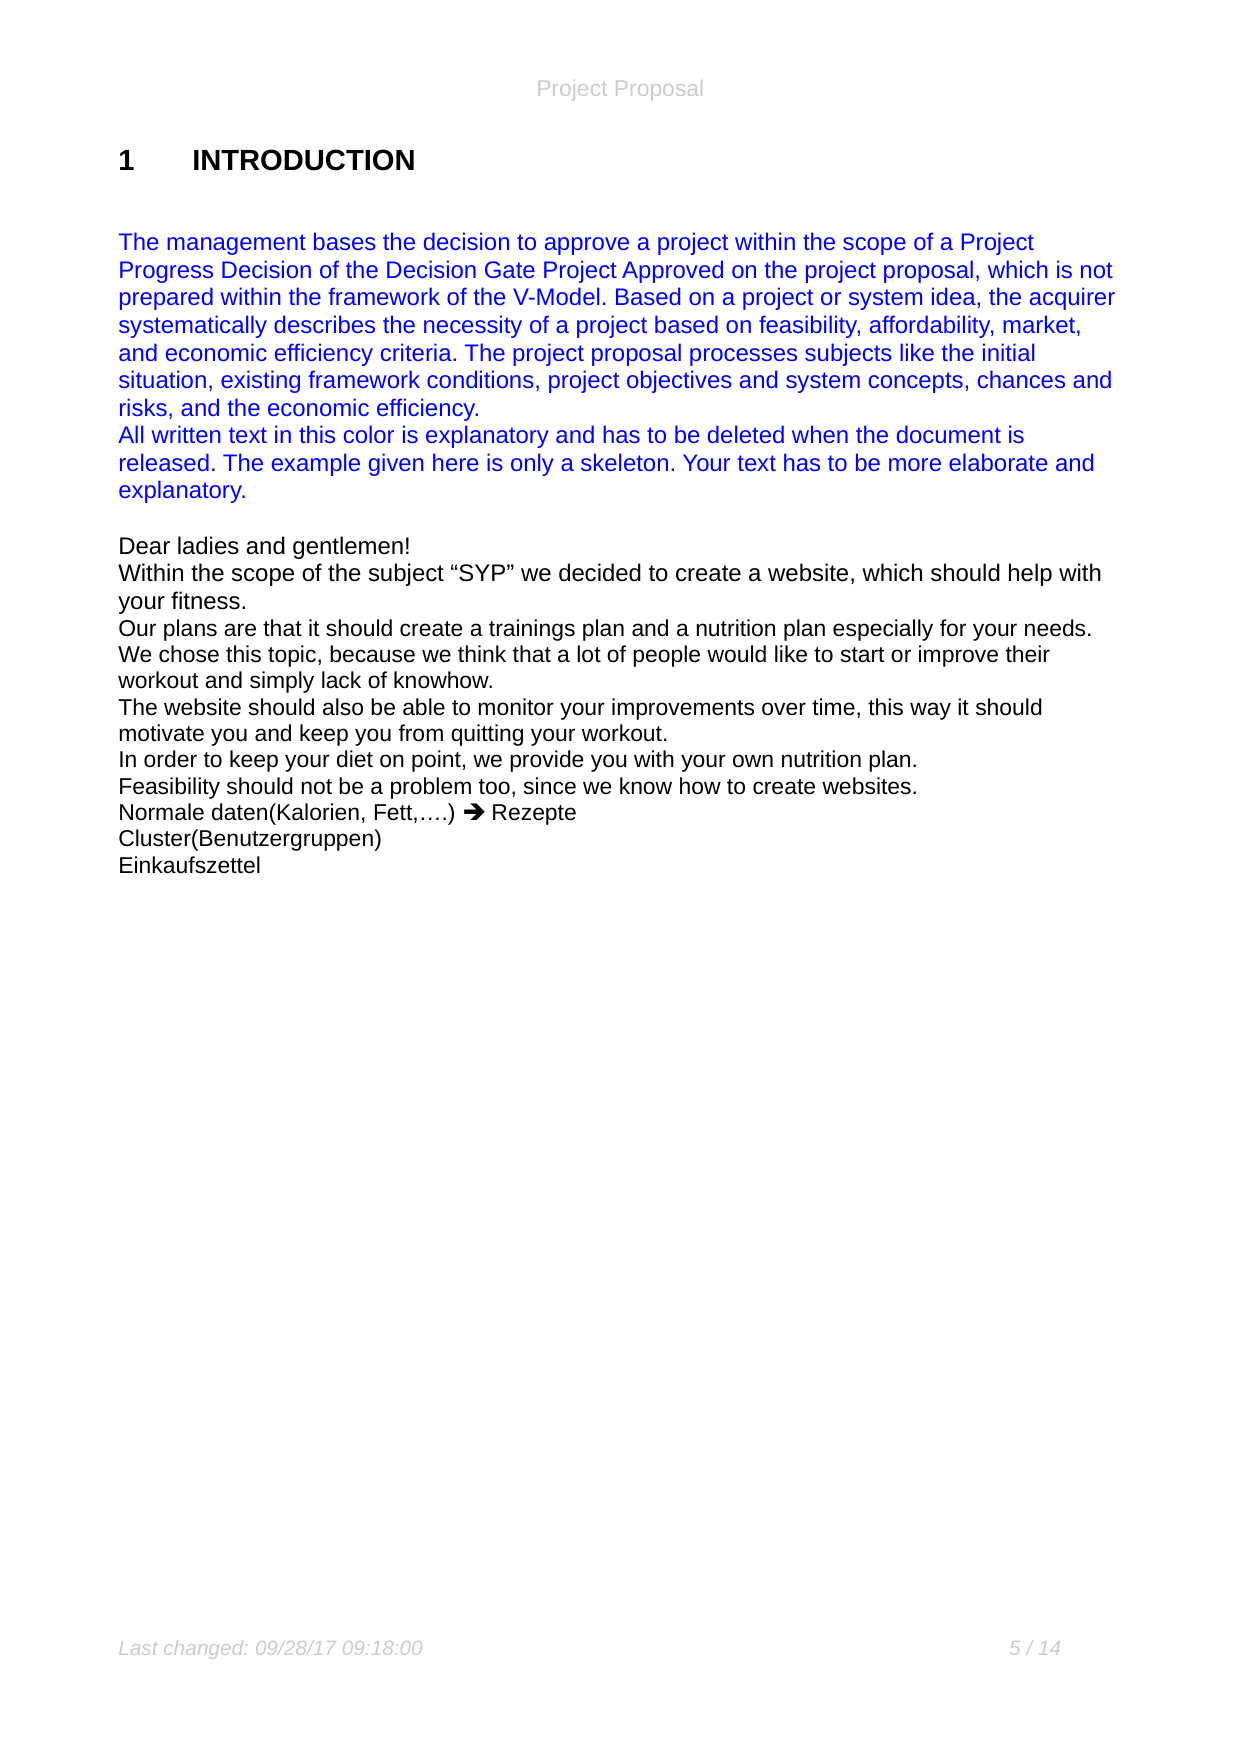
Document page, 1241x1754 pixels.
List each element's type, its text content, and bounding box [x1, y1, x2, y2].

text The website should also be able to monitor your improvements over time, this way it should motivate you and keep you from quitting your workout. [118, 693, 1122, 746]
text We chose this topic, because we think that a lot of people would like to start or improve their workout and simply lack of knowhow. [118, 641, 1122, 693]
text The management bases the decision to approve a project within the scope of a Project Progress Decision of the Decision Gate Project Approved on the project proposal, which is not prepared within the framework of the V-Model. Based on a project or system idea, the acquirer systematically describes the necessity of a project based on feasibility, affordability, market, and economic efficiency criteria. The project proposal processes subjects like the initial situation, existing framework conditions, project objectives and system concepts, chances and risks, and the economic efficiency. [118, 228, 1122, 421]
text Dear ladies and gentlemen! [118, 532, 1122, 559]
text Within the scope of the subject “SYP” we decided to create a website, which should help with your fitness. [118, 559, 1122, 614]
text Feasibility should not be a problem too, since we know how to create websites. [118, 773, 1122, 799]
text Normale daten(Kalorien, Fett,….)  Rezepte [118, 799, 1122, 825]
subtitle Introduction [118, 143, 1122, 177]
text Cluster(Benutzergruppen) [118, 825, 1122, 852]
text Einkaufszettel [118, 852, 1122, 878]
text In order to keep your diet on point, we provide you with your own nutrition plan. [118, 746, 1122, 773]
text Our plans are that it should create a trainings plan and a nutrition plan especially for your needs. [118, 614, 1122, 641]
text All written text in this color is explanatory and has to be deleted when the document is released. The example given here is only a skeleton. Your text has to be more elaborate and explanatory. [118, 421, 1122, 504]
